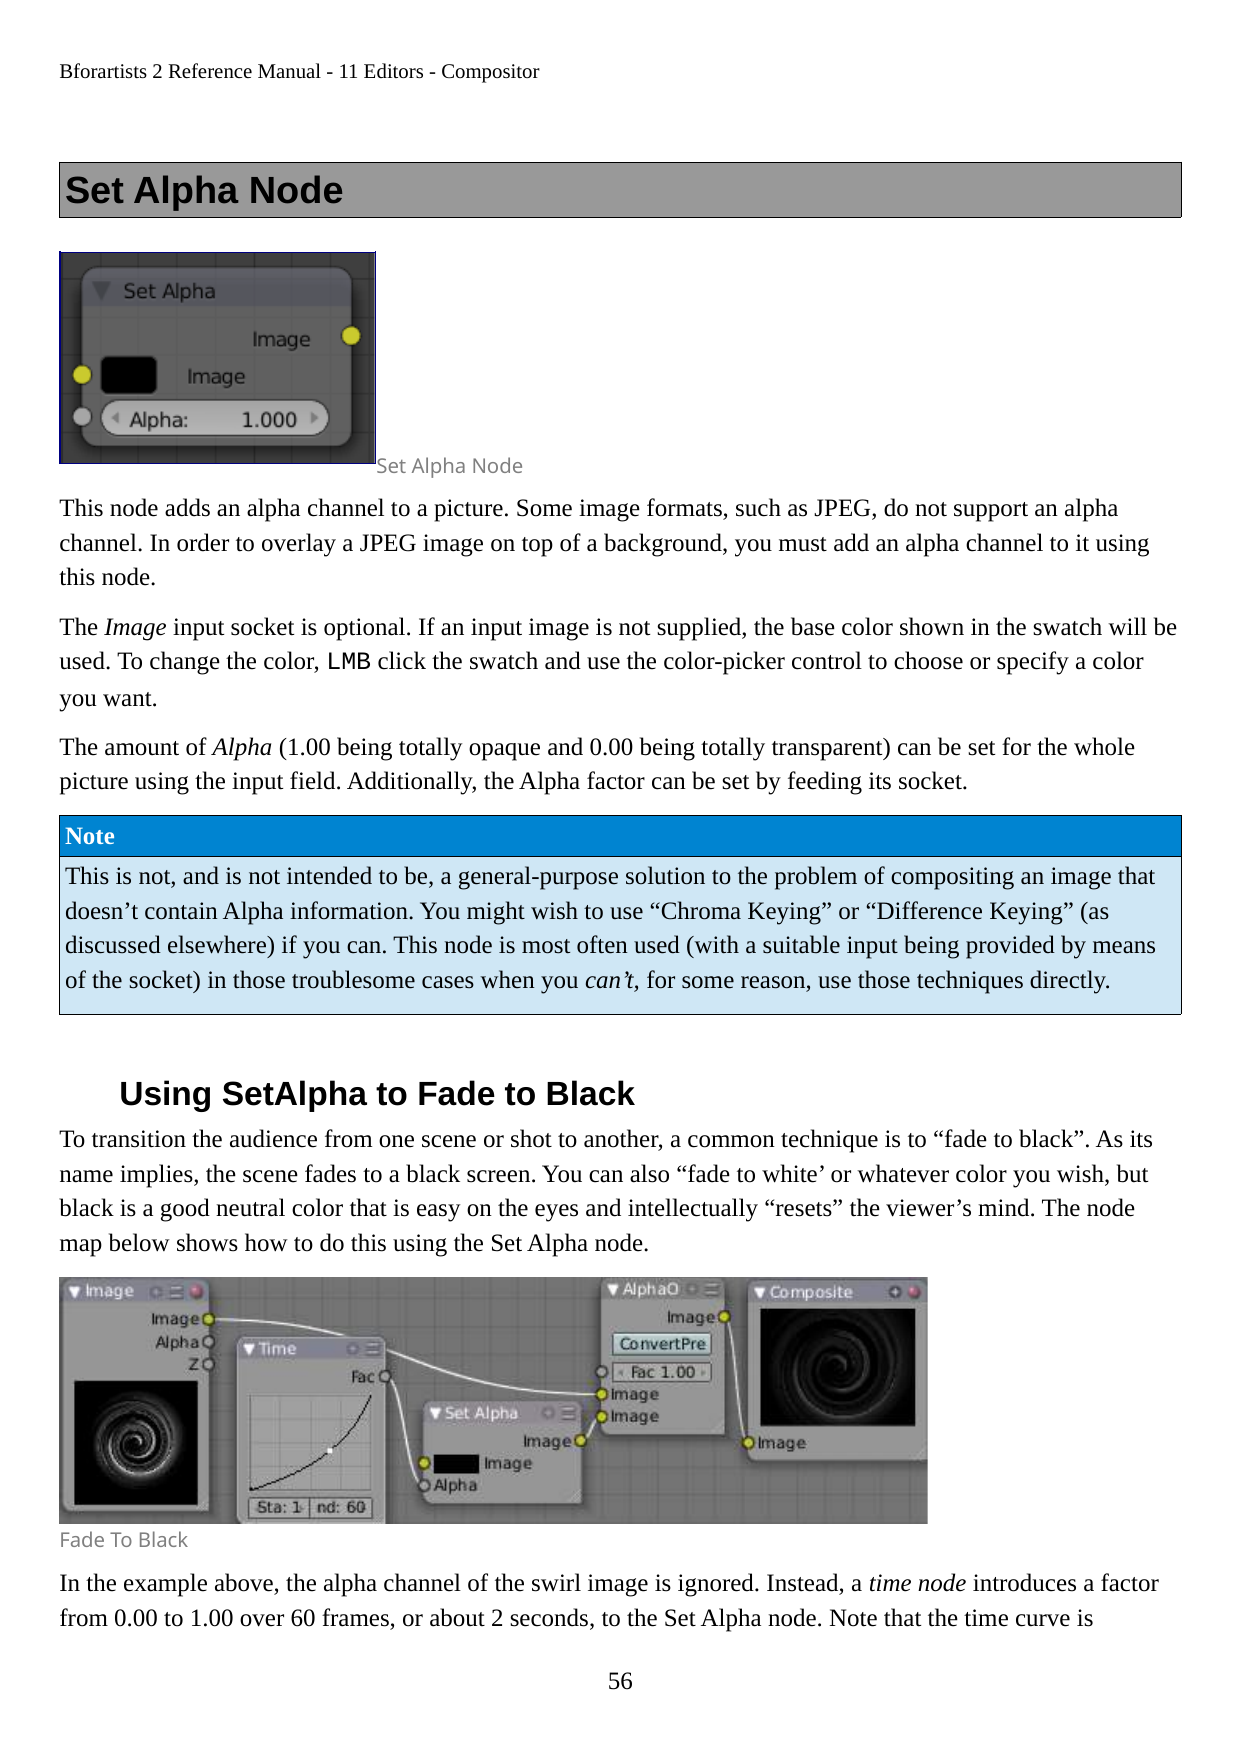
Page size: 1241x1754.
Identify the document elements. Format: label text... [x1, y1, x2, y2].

text In the example above, the alpha channel of the swirl image is ignored. Instead, a time node introduces a factor from 0.00 to 1.00 over 60 frames, or about 2 seconds, to the Set Alpha node. Note that the time curve is [59, 1568, 1181, 1631]
text Fade To Black [59, 1522, 1181, 1554]
text To transition the audience from one scene or shot to another, a common technique is to “fade to black”. As its name implies, the scene fades to a black screen. You can also “fade to white’ or whatever color you wish, but black is a good neutral color that is easy on the eyes and intellectually “resets” the viewer’s mind. The node map below shows how to do this using the Set Alpha node. [59, 1124, 1181, 1257]
table_header Note [60, 816, 1181, 856]
subtitle Using SetAlpha to Fade to Black [59, 1035, 1181, 1112]
text The Image input socket is optional. If an input image is not supplied, the base color shown in the swatch will be used. To change the color, LMB click the swatch and use the color-picker control to choose or specify a color you want. [59, 612, 1181, 711]
picture [59, 1277, 928, 1524]
text This node adds an alpha channel to a picture. Some image formats, such as JPEG, do not support an alpha channel. In order to overlay a JPEG image on top of a background, you must add an alpha channel to it using this node. [59, 493, 1181, 591]
picture [61, 253, 375, 463]
table_header Set Alpha Node [60, 163, 1181, 217]
text The amount of Alpha (1.00 being totally opaque and 0.00 being totally transparent) can be set for the whole picture using the input field. Additionally, the Alpha factor can be set by feeding its socket. [59, 732, 1181, 795]
table_cell This is not, and is not intended to be, a general-purpose solution to the problem of compositing an image that doesn’t contain Alpha information. You might wish to use “Chroma Keying” or “Difference Keying” (as discussed elsewhere) if you can. This node is most often used (with a suitable input being provided by means of the socket) in those troublesome cases when you can’t, for some reason, use those techniques directly. [60, 857, 1181, 1014]
text Set Alpha Node [59, 448, 1181, 479]
